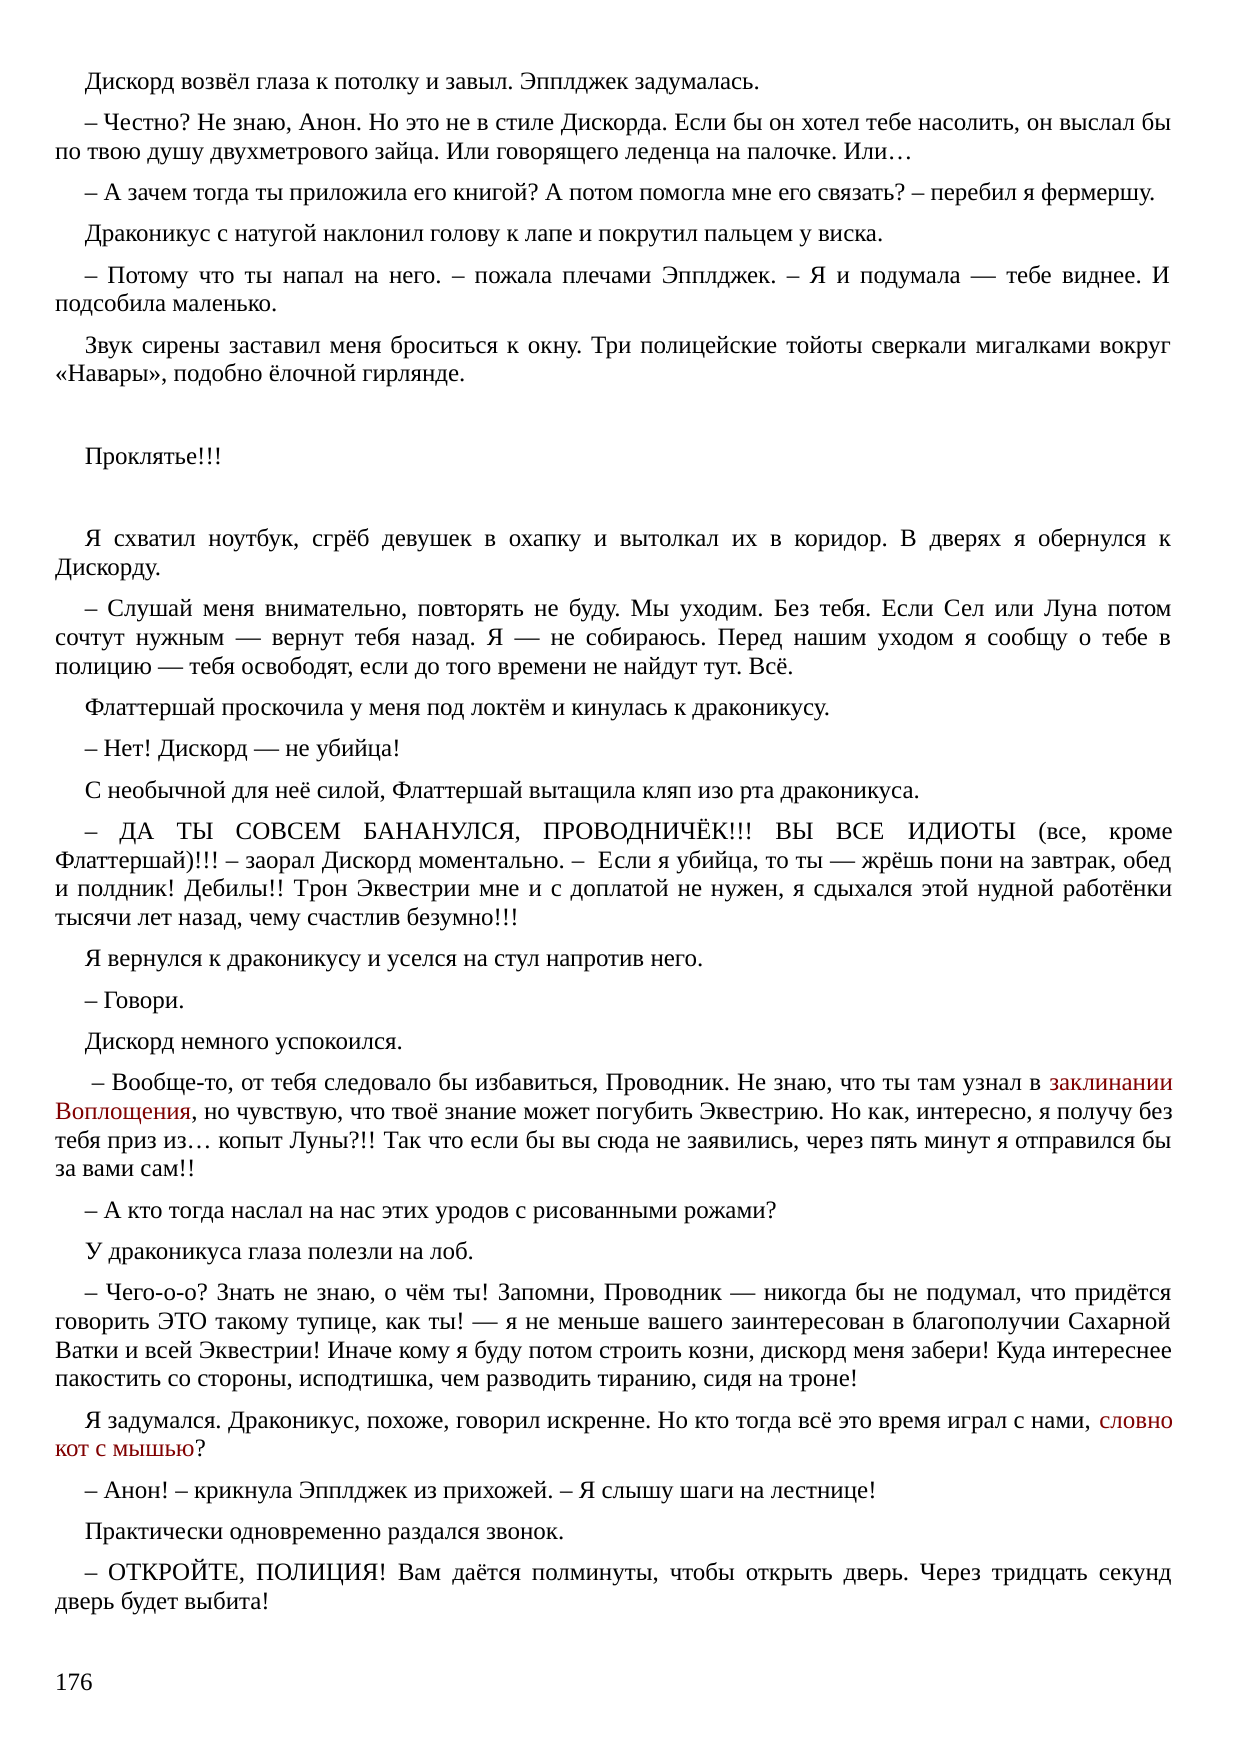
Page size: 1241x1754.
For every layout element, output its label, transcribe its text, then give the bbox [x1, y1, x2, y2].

text Драконикус с натугой наклонил голову к лапе и покрутил пальцем у виска. [55, 218, 1173, 247]
text – Слушай меня внимательно, повторять не буду. Мы уходим. Без тебя. Если Сел или Луна потом сочтут нужным — вернут тебя назад. Я — не собираюсь. Перед нашим уходом я сообщу о тебе в полицию — тебя освободят, если до того времени не найдут тут. Всё. [55, 593, 1173, 680]
text Я задумался. Драконикус, похоже, говорил искренне. Но кто тогда всё это время играл с нами, словно кот с мышью? [55, 1405, 1173, 1462]
text – А кто тогда наслал на нас этих уродов с рисованными рожами? [55, 1195, 1173, 1223]
text Дискорд возвёл глаза к потолку и завыл. Эпплджек задумалась. [55, 66, 1173, 95]
text – Нет! Дискорд — не убийца! [55, 733, 1173, 762]
text – Потому что ты напал на него. – пожала плечами Эпплджек. – Я и подумала — тебе виднее. И подсобила маленько. [55, 260, 1173, 317]
text – Анон! – крикнула Эпплджек из прихожей. – Я слышу шаги на лестнице! [55, 1475, 1173, 1503]
text Проклятье!!! [55, 441, 1173, 470]
text С необычной для неё силой, Флаттершай вытащила кляп изо рта драконикуса. [55, 775, 1173, 803]
text – Вообще-то, от тебя следовало бы избавиться, Проводник. Не знаю, что ты там узнал в заклинании Воплощения, но чувствую, что твоё знание может погубить Эквестрию. Но как, интересно, я получу без тебя приз из… копыт Луны?!! Так что если бы вы сюда не заявились, через пять минут я отправился бы за вами сам!! [55, 1067, 1173, 1182]
text – А зачем тогда ты приложила его книгой? А потом помогла мне его связать? – перебил я фермершу. [55, 177, 1173, 206]
text – Честно? Не знаю, Анон. Но это не в стиле Дискорда. Если бы он хотел тебе насолить, он выслал бы по твою душу двухметрового зайца. Или говорящего леденца на палочке. Или… [55, 107, 1173, 165]
text Звук сирены заставил меня броситься к окну. Три полицейские тойоты сверкали мигалками вокруг «Навары», подобно ёлочной гирлянде. [55, 330, 1173, 387]
text – Чего-о-о? Знать не знаю, о чём ты! Запомни, Проводник — никогда бы не подумал, что придётся говорить ЭТО такому тупице, как ты! — я не меньше вашего заинтересован в благополучии Сахарной Ватки и всей Эквестрии! Иначе кому я буду потом строить козни, дискорд меня забери! Куда интереснее пакостить со стороны, исподтишка, чем разводить тиранию, сидя на троне! [55, 1277, 1173, 1392]
text – Говори. [55, 985, 1173, 1013]
text – ОТКРОЙТЕ, ПОЛИЦИЯ! Вам даётся полминуты, чтобы открыть дверь. Через тридцать секунд дверь будет выбита! [55, 1557, 1173, 1615]
text Я схватил ноутбук, сгрёб девушек в охапку и вытолкал их в коридор. В дверях я обернулся к Дискорду. [55, 523, 1173, 581]
text Практически одновременно раздался звонок. [55, 1516, 1173, 1545]
text – ДА ТЫ СОВСЕМ БАНАНУЛСЯ, ПРОВОДНИЧЁК!!! ВЫ ВСЕ ИДИОТЫ (все, кроме Флаттершай)!!! – заорал Дискорд моментально. – Если я убийца, то ты — жрёшь пони на завтрак, обед и полдник! Дебилы!! Трон Эквестрии мне и с доплатой не нужен, я сдыхался этой нудной работёнки тысячи лет назад, чему счастлив безумно!!! [55, 816, 1173, 931]
text У драконикуса глаза полезли на лоб. [55, 1236, 1173, 1265]
text Я вернулся к драконикусу и уселся на стул напротив него. [55, 943, 1173, 972]
text Флаттершай проскочила у меня под локтём и кинулась к драконикусу. [55, 692, 1173, 721]
text Дискорд немного успокоился. [55, 1026, 1173, 1055]
